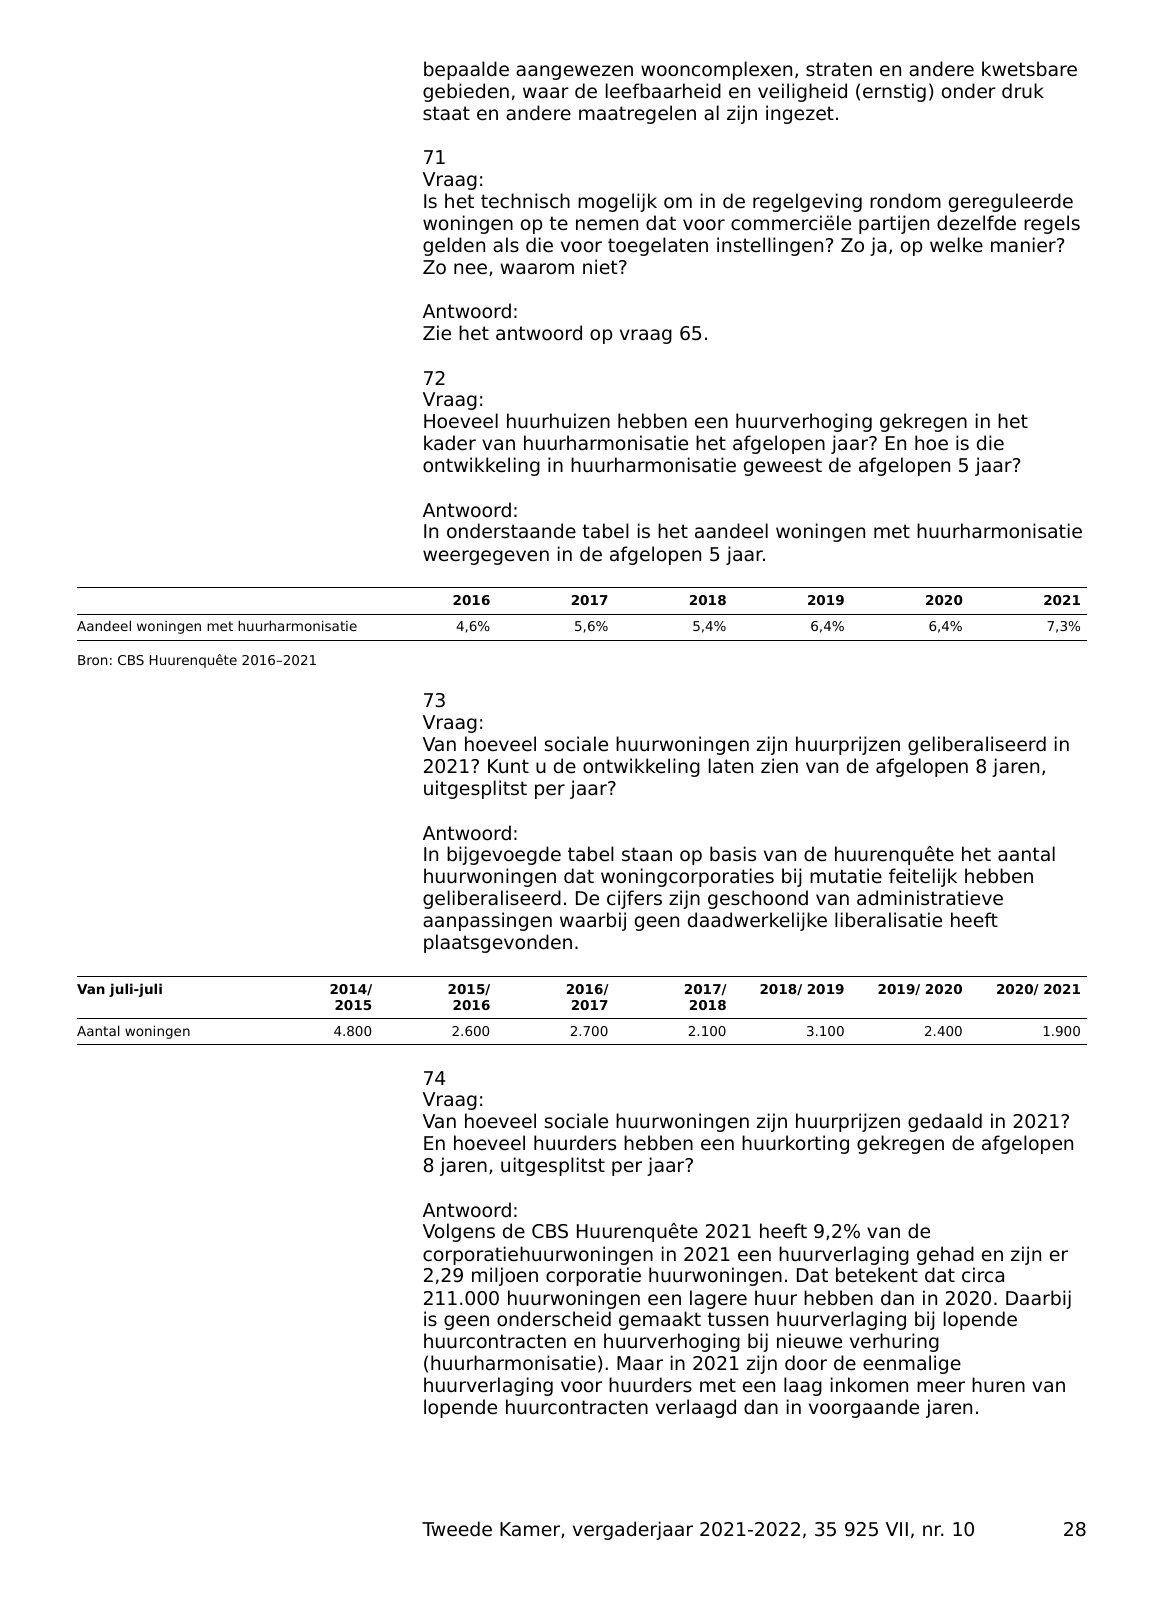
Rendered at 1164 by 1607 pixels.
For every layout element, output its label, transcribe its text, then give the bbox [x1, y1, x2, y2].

text Antwoord: [422, 822, 1087, 844]
table_cell 3.100 [732, 1019, 850, 1044]
text bepaalde aangewezen wooncomplexen, straten en andere kwetsbare gebieden, waar de leefbaarheid en veiligheid (ernstig) onder druk staat en andere maatregelen al zijn ingezet. [422, 59, 1087, 125]
text Antwoord: [422, 1199, 1087, 1221]
table_header 2019 [732, 588, 850, 613]
text Antwoord: [422, 301, 1087, 323]
table_header 2020/ 2021 [969, 977, 1087, 1018]
text Vraag: [422, 389, 1087, 411]
table_header 2018/ 2019 [732, 977, 850, 1018]
text Van hoeveel sociale huurwoningen zijn huurprijzen geliberaliseerd in 2021? Kunt u de ontwikkeling laten zien van de afgelopen 8 jaren, uitgesplitst per jaar? [422, 734, 1087, 800]
table_cell Bron: CBS Huurenquête 2016–2021 [77, 641, 1087, 668]
table_cell 5,4% [614, 615, 732, 639]
table_cell 2.100 [614, 1019, 732, 1044]
text Zie het antwoord op vraag 65. [422, 323, 1087, 345]
table_header [77, 588, 378, 613]
text In onderstaande tabel is het aandeel woningen met huurharmonisatie weergegeven in de afgelopen 5 jaar. [422, 521, 1087, 565]
table_header 2014/ 2015 [260, 977, 378, 1018]
text 72 [422, 367, 1087, 389]
table_header 2017 [496, 588, 614, 613]
table_header 2017/ 2018 [614, 977, 732, 1018]
table_cell 6,4% [850, 615, 968, 639]
text Van hoeveel sociale huurwoningen zijn huurprijzen gedaald in 2021? En hoeveel huurders hebben een huurkorting gekregen de afgelopen 8 jaren, uitgesplitst per jaar? [422, 1111, 1087, 1177]
table_cell 4,6% [378, 615, 496, 639]
text Antwoord: [422, 499, 1087, 521]
table_cell Aandeel woningen met huurharmonisatie [77, 615, 378, 639]
text Vraag: [422, 169, 1087, 191]
table_cell 2.700 [496, 1019, 614, 1044]
table_cell 4.800 [260, 1019, 378, 1044]
table_cell 6,4% [732, 615, 850, 639]
table_cell 2.600 [378, 1019, 496, 1044]
table_header 2018 [614, 588, 732, 613]
text Is het technisch mogelijk om in de regelgeving rondom gereguleerde woningen op te nemen dat voor commerciële partijen dezelfde regels gelden als die voor toegelaten instellingen? Zo ja, op welke manier? Zo nee, waarom niet? [422, 191, 1087, 279]
text 74 [422, 1067, 1087, 1089]
text In bijgevoegde tabel staan op basis van de huurenquête het aantal huurwoningen dat woningcorporaties bij mutatie feitelijk hebben geliberaliseerd. De cijfers zijn geschoond van administratieve aanpassingen waarbij geen daadwerkelijke liberalisatie heeft plaatsgevonden. [422, 844, 1087, 954]
table_cell 2.400 [850, 1019, 968, 1044]
text 71 [422, 147, 1087, 169]
text Hoeveel huurhuizen hebben een huurverhoging gekregen in het kader van huurharmonisatie het afgelopen jaar? En hoe is die ontwikkeling in huurharmonisatie geweest de afgelopen 5 jaar? [422, 411, 1087, 477]
text Volgens de CBS Huurenquête 2021 heeft 9,2% van de corporatiehuurwoningen in 2021 een huurverlaging gehad en zijn er 2,29 miljoen corporatie huurwoningen. Dat betekent dat circa 211.000 huurwoningen een lagere huur hebben dan in 2020. Daarbij is geen onderscheid gemaakt tussen huurverlaging bij lopende huurcontracten en huurverhoging bij nieuwe verhuring (huurharmonisatie). Maar in 2021 zijn door de eenmalige huurverlaging voor huurders met een laag inkomen meer huren van lopende huurcontracten verlaagd dan in voorgaande jaren. [422, 1221, 1087, 1419]
table_header 2015/ 2016 [378, 977, 496, 1018]
table_header Van juli-juli [77, 977, 260, 1018]
text 73 [422, 690, 1087, 712]
table_header 2020 [850, 588, 968, 613]
text Vraag: [422, 712, 1087, 734]
table_cell 7,3% [969, 615, 1087, 639]
text Vraag: [422, 1089, 1087, 1111]
table_header 2016 [378, 588, 496, 613]
table_header 2019/ 2020 [850, 977, 968, 1018]
table_cell 5,6% [496, 615, 614, 639]
table_header 2016/ 2017 [496, 977, 614, 1018]
table_cell 1.900 [969, 1019, 1087, 1044]
table_cell Aantal woningen [77, 1019, 260, 1044]
table_header 2021 [969, 588, 1087, 613]
